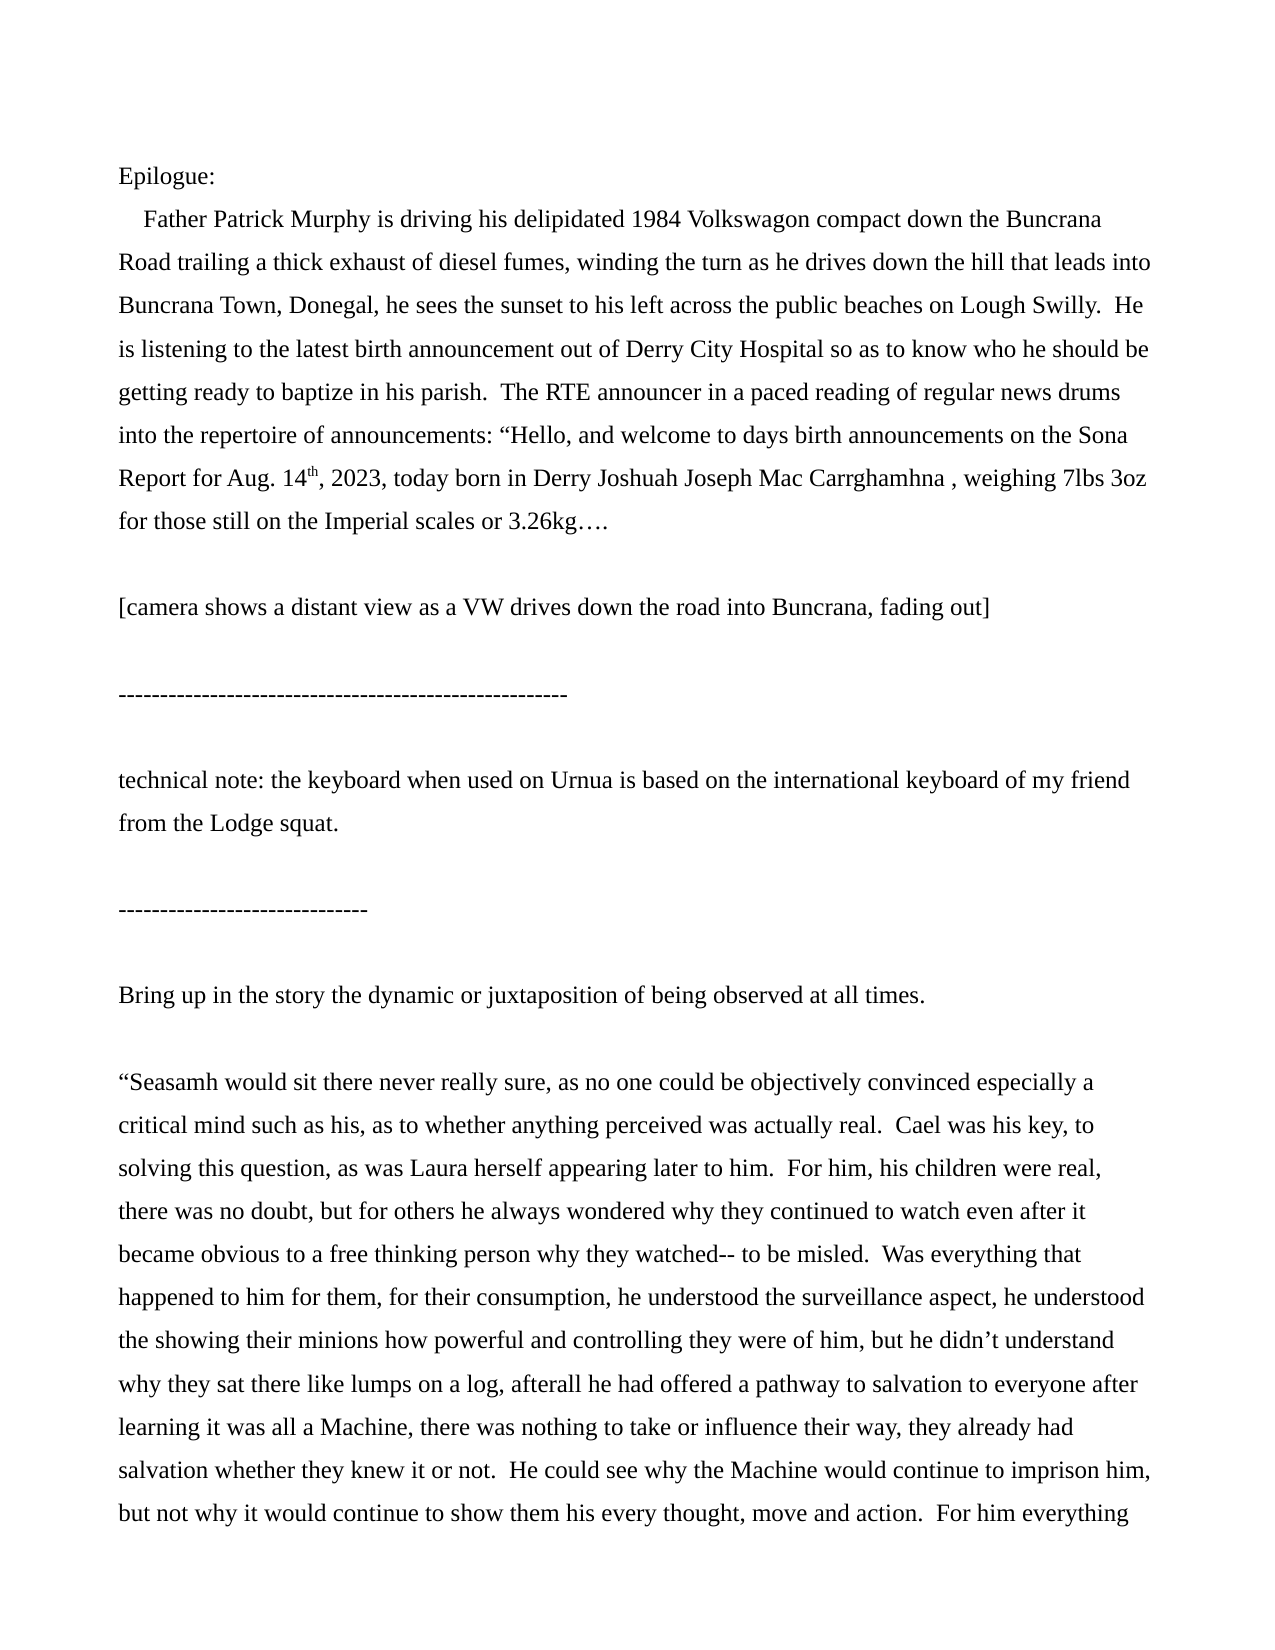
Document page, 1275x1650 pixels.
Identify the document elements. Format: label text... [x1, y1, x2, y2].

text Bring up in the story the dynamic or juxtaposition of being observed at all times. [118, 981, 1157, 1009]
text ------------------------------------------------------ [118, 679, 1157, 707]
text “Seasamh would sit there never really sure, as no one could be objectively convinced especially a critical mind such as his, as to whether anything perceived was actually real. Cael was his key, to solving this question, as was Laura herself appearing later to him. For him, his children were real, there was no doubt, but for others he always wondered why they continued to watch even after it became obvious to a free thinking person why they watched-- to be misled. Was everything that happened to him for them, for their consumption, he understood the surveillance aspect, he understood the showing their minions how powerful and controlling they were of him, but he didn’t understand why they sat there like lumps on a log, afterall he had offered a pathway to salvation to everyone after learning it was all a Machine, there was nothing to take or influence their way, they already had salvation whether they knew it or not. He could see why the Machine would continue to imprison him, but not why it would continue to show them his every thought, move and action. For him everything [118, 1067, 1157, 1527]
text [camera shows a distant view as a VW drives down the road into Buncrana, fading out] [118, 592, 1157, 664]
text ------------------------------ [118, 851, 1157, 923]
text technical note: the keyboard when used on Urnua is based on the international keyboard of my friend from the Lodge squat. [118, 722, 1157, 837]
text Epilogue: [118, 118, 1157, 190]
text Father Patrick Murphy is driving his delipidated 1984 Volkswagon compact down the Buncrana Road trailing a thick exhaust of diesel fumes, winding the turn as he drives down the hill that leads into Buncrana Town, Donegal, he sees the sunset to his left across the public beaches on Lough Swilly. He is listening to the latest birth announcement out of Derry City Hospital so as to know who he should be getting ready to baptize in his parish. The RTE announcer in a paced reading of regular news drums into the repertoire of announcements: “Hello, and welcome to days birth announcements on the Sona Report for Aug. 14th, 2023, today born in Derry Joshuah Joseph Mac Carrghamhna , weighing 7lbs 3oz for those still on the Imperial scales or 3.26kg…. [118, 204, 1157, 535]
